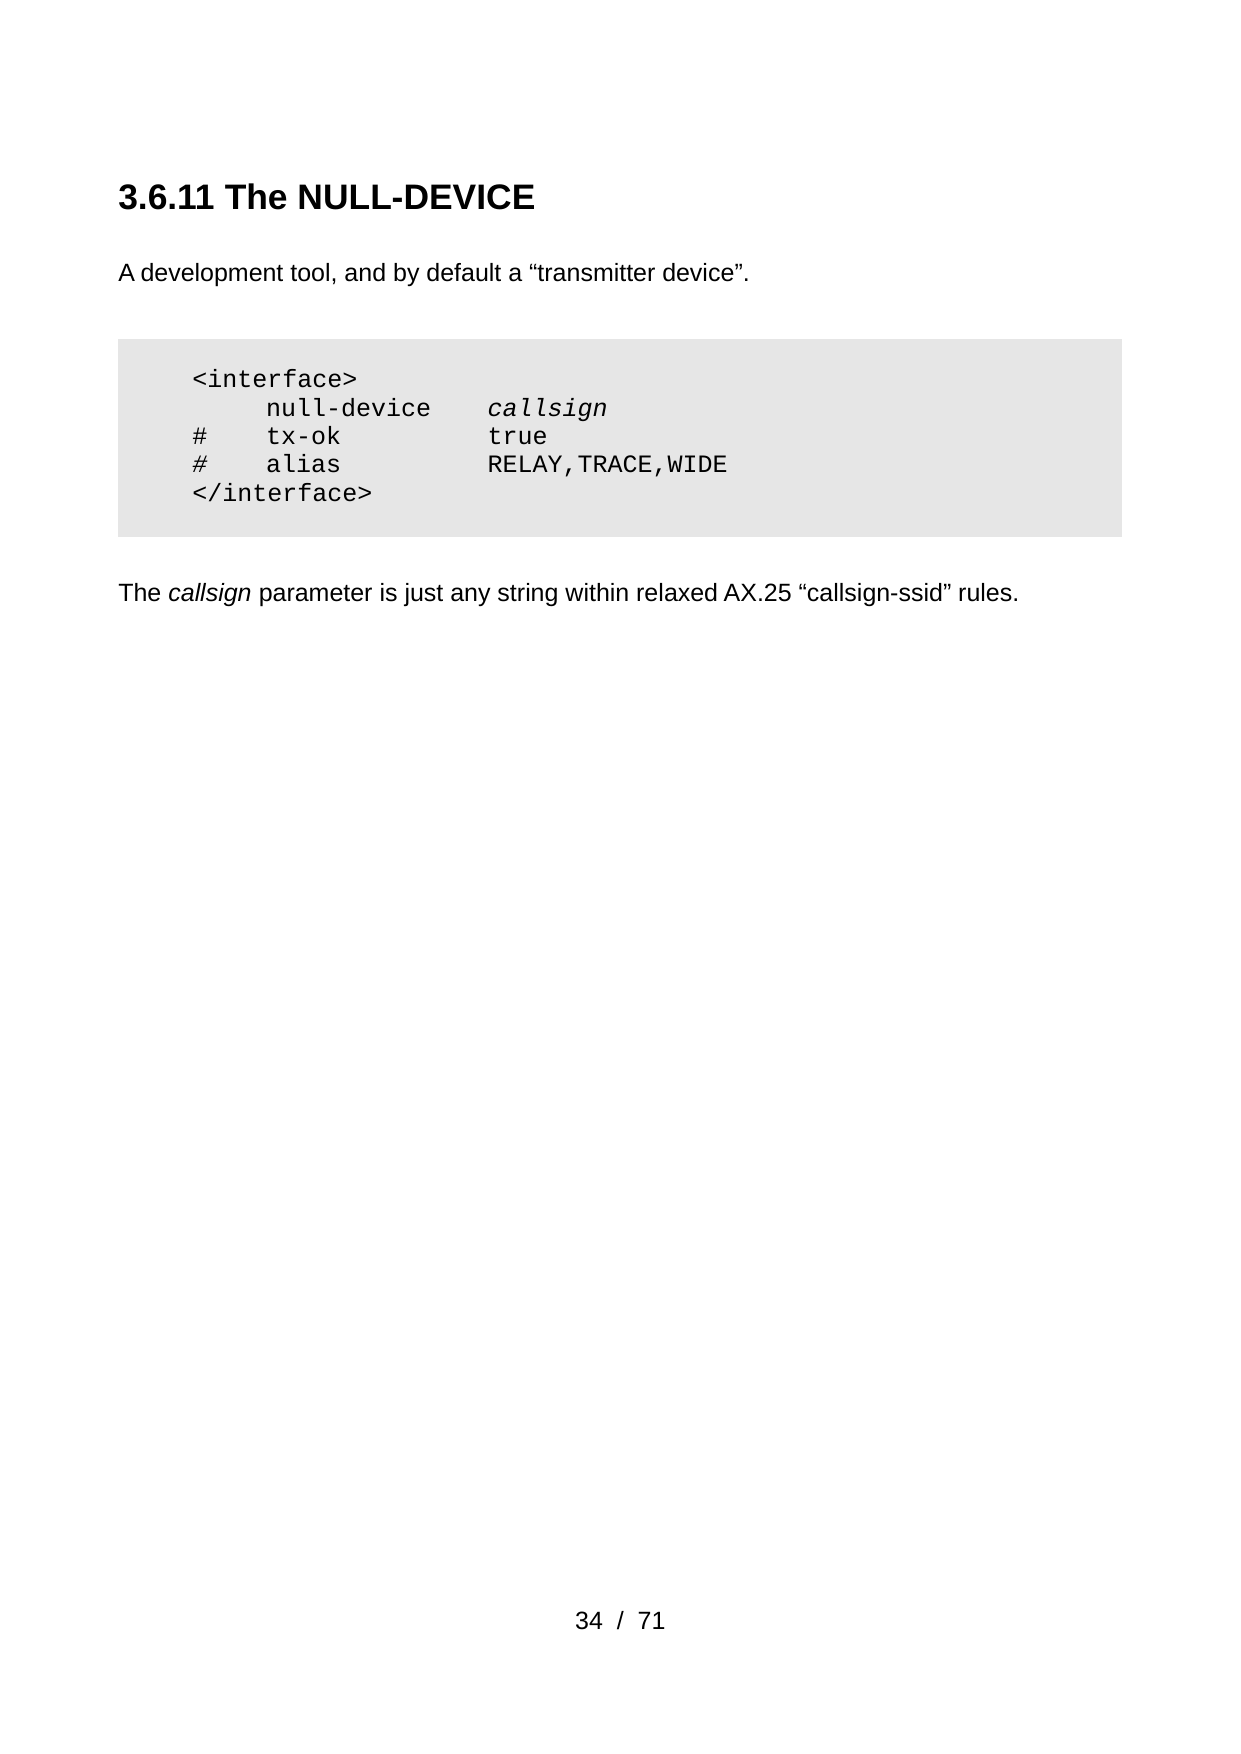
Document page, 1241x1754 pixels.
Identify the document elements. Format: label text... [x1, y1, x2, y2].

text <interface> [118, 367, 1122, 395]
text The callsign parameter is just any string within relaxed AX.25 “callsign-ssid” rules. [118, 577, 1122, 606]
text </interface> [118, 480, 1122, 509]
text null-device callsign [118, 395, 1122, 424]
subtitle The NULL-DEVICE [118, 176, 1122, 217]
text A development tool, and by default a “transmitter device”. [118, 258, 1122, 286]
text # tx-ok true [118, 424, 1122, 452]
text # alias RELAY,TRACE,WIDE [118, 452, 1122, 480]
